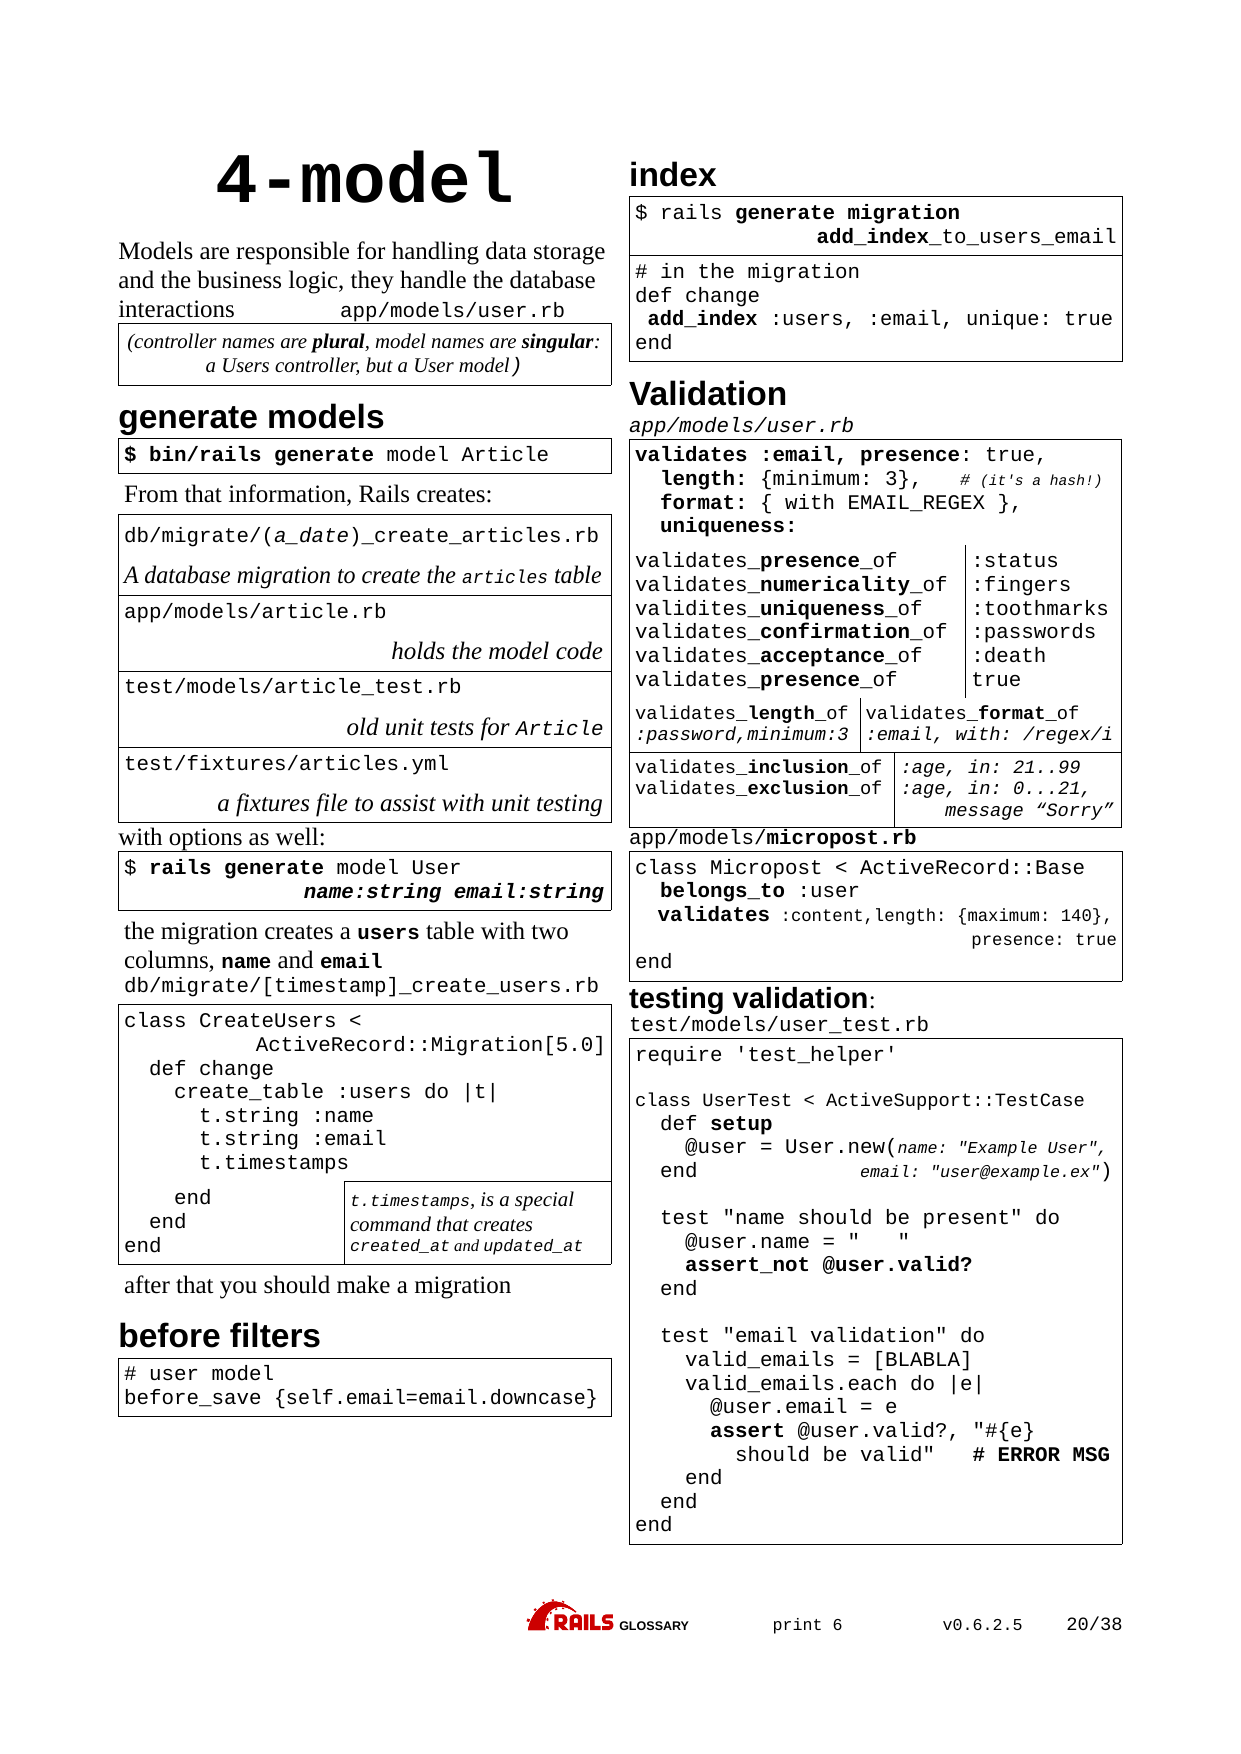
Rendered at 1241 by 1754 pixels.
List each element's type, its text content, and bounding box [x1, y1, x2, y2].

subtitle before filters [118, 1316, 611, 1355]
subtitle generate models [118, 396, 611, 435]
table_cell end end end [119, 1181, 344, 1264]
table_header class Micropost < ActiveRecord::Base belongs_to :user validates :content,length: {maximum: 140}, presence: true end [630, 852, 1122, 981]
table_cell :status :fingers :toothmarks :passwords :death true [966, 545, 1121, 698]
subtitle Validation [629, 373, 1122, 412]
table_header validates :email, presence: true, length: {minimum: 3}, # (it's a hash!) format: { with EMAIL_REGEX }, uniqueness: [630, 440, 1121, 545]
table_header $ rails generate model User name:string email:string [119, 852, 611, 910]
table_cell test/fixtures/articles.yml [119, 748, 611, 782]
text app/models/user.rb [629, 415, 1122, 438]
text test/models/user_test.rb [629, 1014, 1122, 1038]
table_cell :age, in: 21..99 :age, in: 0...21, message “Sorry” [895, 753, 1121, 827]
table_cell validates_format_of :email, with: /regex/i [861, 698, 1121, 752]
table_header require 'test_helper' class UserTest < ActiveSupport::TestCase def setup @user = User.new(name: "Example User", end email: "user@example.ex") test "name should be present" do @user.name = " " assert_not @user.valid? end test "email validation" do valid_emails = [BLABLA] valid_emails.each do |e| @user.email = e assert @user.valid?, "#{e} should be valid" # ERROR MSG end end end [630, 1039, 1122, 1544]
subtitle 4-model [118, 143, 611, 224]
table_header From that information, Rails creates: [118, 474, 611, 514]
table_cell test/models/article_test.rb [119, 672, 611, 706]
text with options as well: [118, 823, 611, 851]
table_cell # in the migration def change add_index :users, :email, unique: true end [630, 256, 1122, 361]
table_cell the migration creates a users table with two columns, name and email db/migrate/[timestamp]_create_users.rb [118, 911, 611, 1004]
table_header (controller names are plural, model names are singular: a Users controller, but a User model) [119, 324, 611, 384]
table_cell db/migrate/(a_date)_create_articles.rb [119, 515, 611, 555]
text testing validation: [629, 982, 1122, 1014]
text app/models/micropost.rb [629, 828, 1122, 851]
table_header $ rails generate migration add_index_to_users_email [630, 197, 1122, 255]
table_cell validates_length_of :password,minimum:3 [630, 698, 860, 752]
table_cell old unit tests for Article [119, 706, 611, 747]
table_cell validates_presence_of validates_numericality_of validites_uniqueness_of validates_confirmation_of validates_acceptance_of validates_presence_of [630, 545, 965, 698]
table_cell validates_inclusion_of validates_exclusion_of [630, 753, 894, 827]
text Models are responsible for handling data storage and the business logic, they handle the database interactions app/models/user.rb [118, 236, 611, 323]
table_cell A database migration to create the articles table [119, 555, 611, 595]
table_header # user model before_save {self.email=email.downcase} [119, 1359, 611, 1416]
table_cell class CreateUsers < ActiveRecord::Migration[5.0] def change create_table :users do |t| t.string :name t.string :email t.timestamps [119, 1005, 611, 1181]
table_cell a fixtures file to assist with unit testing [119, 782, 611, 822]
table_cell holds the model code [119, 630, 611, 671]
table_cell app/models/article.rb [119, 596, 611, 630]
subtitle index [629, 155, 1122, 193]
table_cell after that you should make a migration [118, 1265, 611, 1304]
table_header $ bin/rails generate model Article [119, 439, 611, 473]
table_cell t.timestamps, is a special command that creates created_at and updated_at [345, 1182, 611, 1264]
